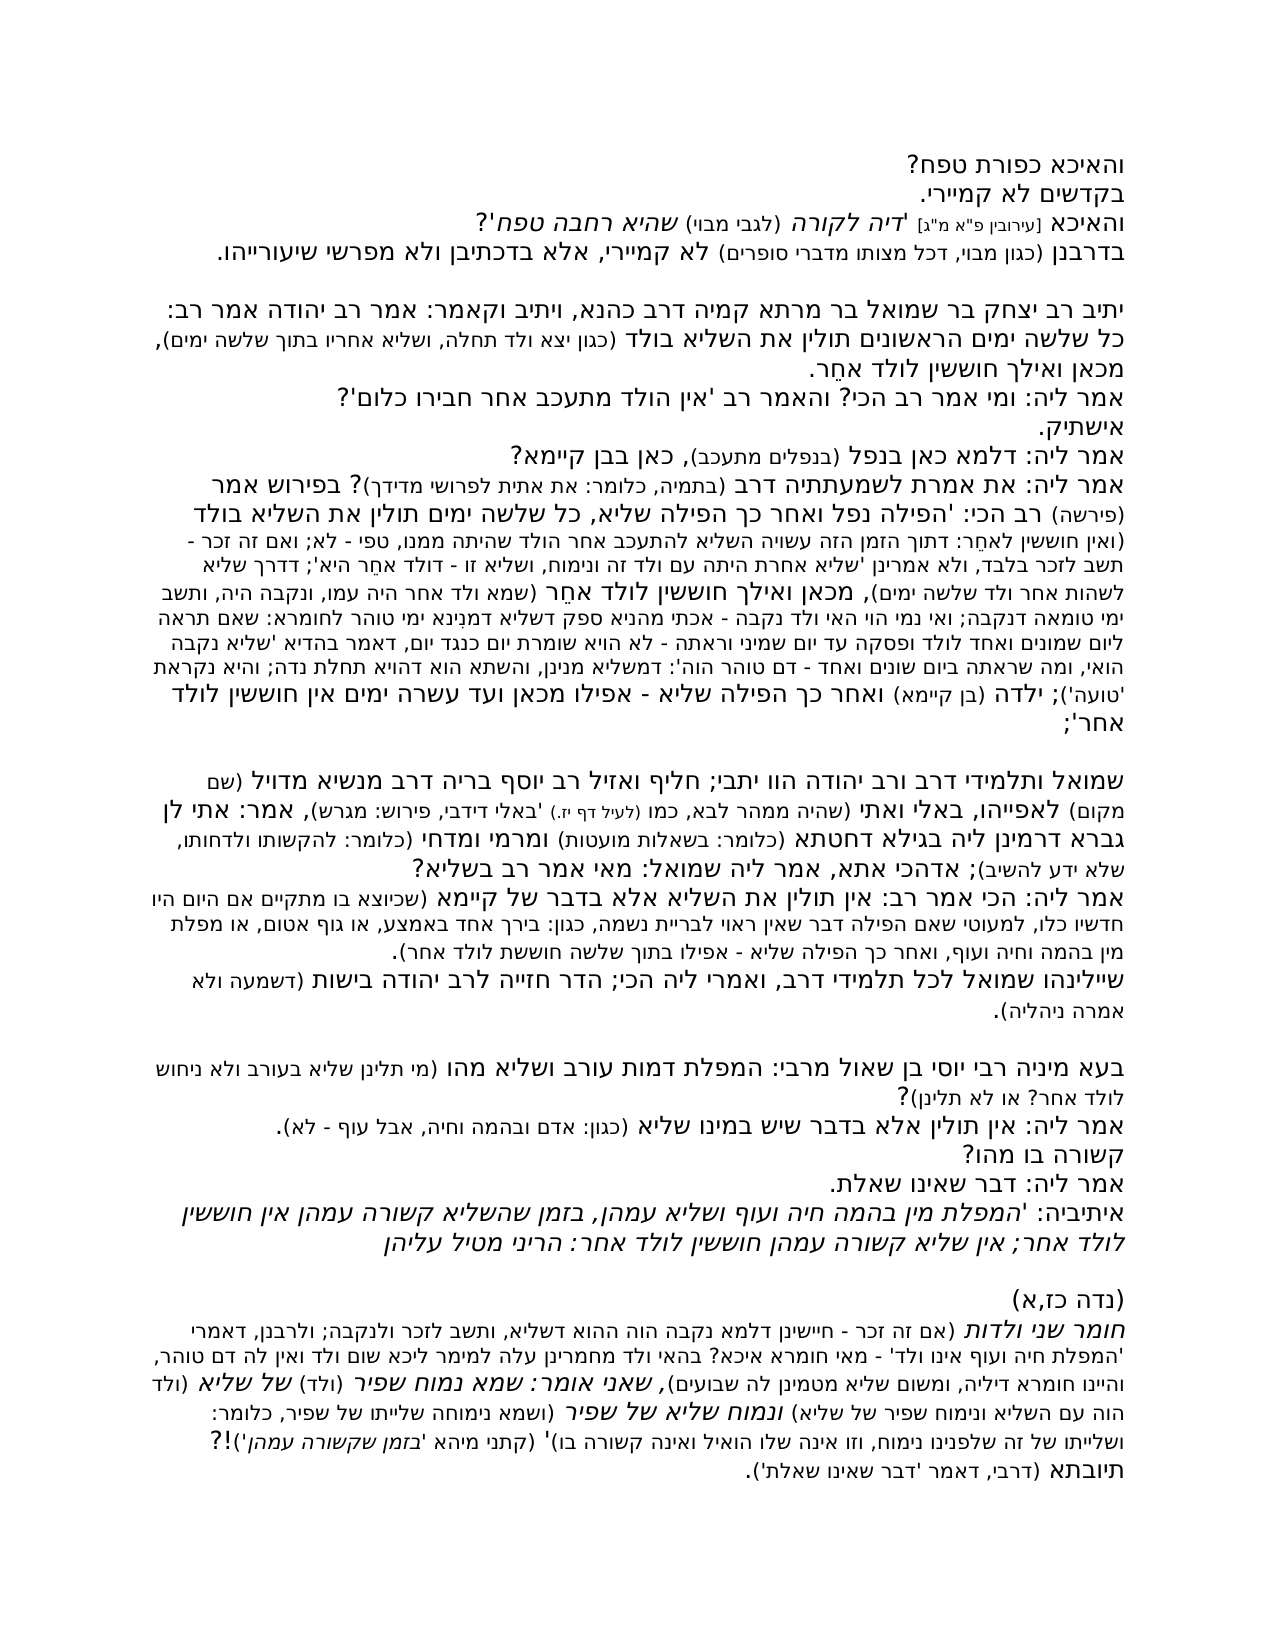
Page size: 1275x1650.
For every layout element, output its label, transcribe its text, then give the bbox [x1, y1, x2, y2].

text תיובתא (דרבי, דאמר 'דבר שאינו שאלת'). [150, 1456, 1125, 1485]
text שיילינהו שמואל לכל תלמידי דרב, ואמרי ליה הכי; הדר חזייה לרב יהודה בישות (דשמעה ולא אמרה ניהליה). [150, 966, 1125, 1024]
text אמר ליה: דבר שאינו שאלת. [150, 1169, 1125, 1198]
text והאיכא [עירובין פ"א מ"ג] 'דיה לקורה (לגבי מבוי) שהיא רחבה טפח'? [150, 208, 1125, 237]
text אמר ליה: אין תולין אלא בדבר שיש במינו שליא (כגון: אדם ובהמה וחיה, אבל עוף - לא). [150, 1111, 1125, 1140]
text אמר ליה: את אמרת לשמעתתיה דרב (בתמיה, כלומר: את אתית לפרושי מדידך)? בפירוש אמר (פירשה) רב הכי: 'הפילה נפל ואחר כך הפילה שליא, כל שלשה ימים תולין את השליא בולד (ואין חוששין לאחֵר: דתוך הזמן הזה עשויה השליא להתעכב אחר הולד שהיתה ממנו, טפי - לא; ואם זה זכר - תשב לזכר בלבד, ולא אמרינן 'שליא אחרת היתה עם ולד זה ונימוח, ושליא זו - דולד אחֵר היא'; דדרך שליא לשהות אחר ולד שלשה ימים), מכאן ואילך חוששין לולד אחֵר (שמא ולד אחר היה עמו, ונקבה היה, ותשב ימי טומאה דנקבה; ואי נמי הוי האי ולד נקבה - אכתי מהניא ספק דשליא דמנִינא ימי טוהר לחומרא: שאם תראה ליום שמונים ואחד לולד ופסקה עד יום שמיני וראתה - לא הויא שומרת יום כנגד יום, דאמר בהדיא 'שליא נקבה הואי, ומה שראתה ביום שונים ואחד - דם טוהר הוה': דמשליא מנינן, והשתא הוא דהויא תחלת נדה; והיא נקראת 'טועה'); ילדה (בן קיימא) ואחר כך הפילה שליא - אפילו מכאן ועד עשרה ימים אין חוששין לולד אחר'; [150, 470, 1125, 738]
text בדרבנן (כגון מבוי, דכל מצותו מדברי סופרים) לא קמיירי, אלא בדכתיבן ולא מפרשי שיעורייהו. [150, 237, 1125, 267]
text קשורה בו מהו? [150, 1140, 1125, 1169]
text אישתיק. [150, 412, 1125, 441]
text בעא מיניה רבי יוסי בן שאול מרבי: המפלת דמות עורב ושליא מהו (מי תלינן שליא בעורב ולא ניחוש לולד אחר? או לא תלינן)? [150, 1053, 1125, 1111]
text והאיכא כפורת טפח? [150, 150, 1125, 179]
text (נדה כז,א) [150, 1286, 1125, 1315]
text איתיביה: 'המפלת מין בהמה חיה ועוף ושליא עמהן, בזמן שהשליא קשורה עמהן אין חוששין לולד אחר; אין שליא קשורה עמהן חוששין לולד אחר: הריני מטיל עליהן [150, 1198, 1125, 1257]
text בקדשים לא קמיירי. [150, 179, 1125, 208]
text שמואל ותלמידי דרב ורב יהודה הוו יתבי; חליף ואזיל רב יוסף בריה דרב מנשיא מדויל (שם מקום) לאפייהו, באלי ואתי (שהיה ממהר לבא, כמו (לעיל דף יז.) 'באלי דידבי, פירוש: מגרש), אמר: אתי לן גברא דרמינן ליה בגילא דחטתא (כלומר: בשאלות מועטות) ומרמי ומדחי (כלומר: להקשותו ולדחותו, שלא ידע להשיב); אדהכי אתא, אמר ליה שמואל: מאי אמר רב בשליא? [150, 766, 1125, 883]
text יתיב רב יצחק בר שמואל בר מרתא קמיה דרב כהנא, ויתיב וקאמר: אמר רב יהודה אמר רב: כל שלשה ימים הראשונים תולין את השליא בולד (כגון יצא ולד תחלה, ושליא אחריו בתוך שלשה ימים), מכאן ואילך חוששין לולד אחֵר. [150, 295, 1125, 383]
text אמר ליה: הכי אמר רב: אין תולין את השליא אלא בדבר של קיימא (שכיוצא בו מתקיים אם היום היו חדשיו כלו, למעוטי שאם הפילה דבר שאין ראוי לבריית נשמה, כגון: בירך אחד באמצע, או גוף אטום, או מפלת מין בהמה וחיה ועוף, ואחר כך הפילה שליא - אפילו בתוך שלשה חוששת לולד אחר). [150, 883, 1125, 966]
text אמר ליה: דלמא כאן בנפל (בנפלים מתעכב), כאן בבן קיימא? [150, 441, 1125, 470]
text אמר ליה: ומי אמר רב הכי? והאמר רב 'אין הולד מתעכב אחר חבירו כלום'? [150, 383, 1125, 412]
text חומר שני ולדות (אם זה זכר - חיישינן דלמא נקבה הוה ההוא דשליא, ותשב לזכר ולנקבה; ולרבנן, דאמרי 'המפלת חיה ועוף אינו ולד' - מאי חומרא איכא? בהאי ולד מחמרינן עלה למימר ליכא שום ולד ואין לה דם טוהר, והיינו חומרא דיליה, ומשום שליא מטמינן לה שבועים), שאני אומר: שמא נמוח שפיר (ולד) של שליא (ולד הוה עם השליא ונימוח שפיר של שליא) ונמוח שליא של שפיר (ושמא נימוחה שלייתו של שפיר, כלומר: ושלייתו של זה שלפנינו נימוח, וזו אינה שלו הואיל ואינה קשורה בו)' (קתני מיהא 'בזמן שקשורה עמהן')!? [150, 1315, 1125, 1456]
